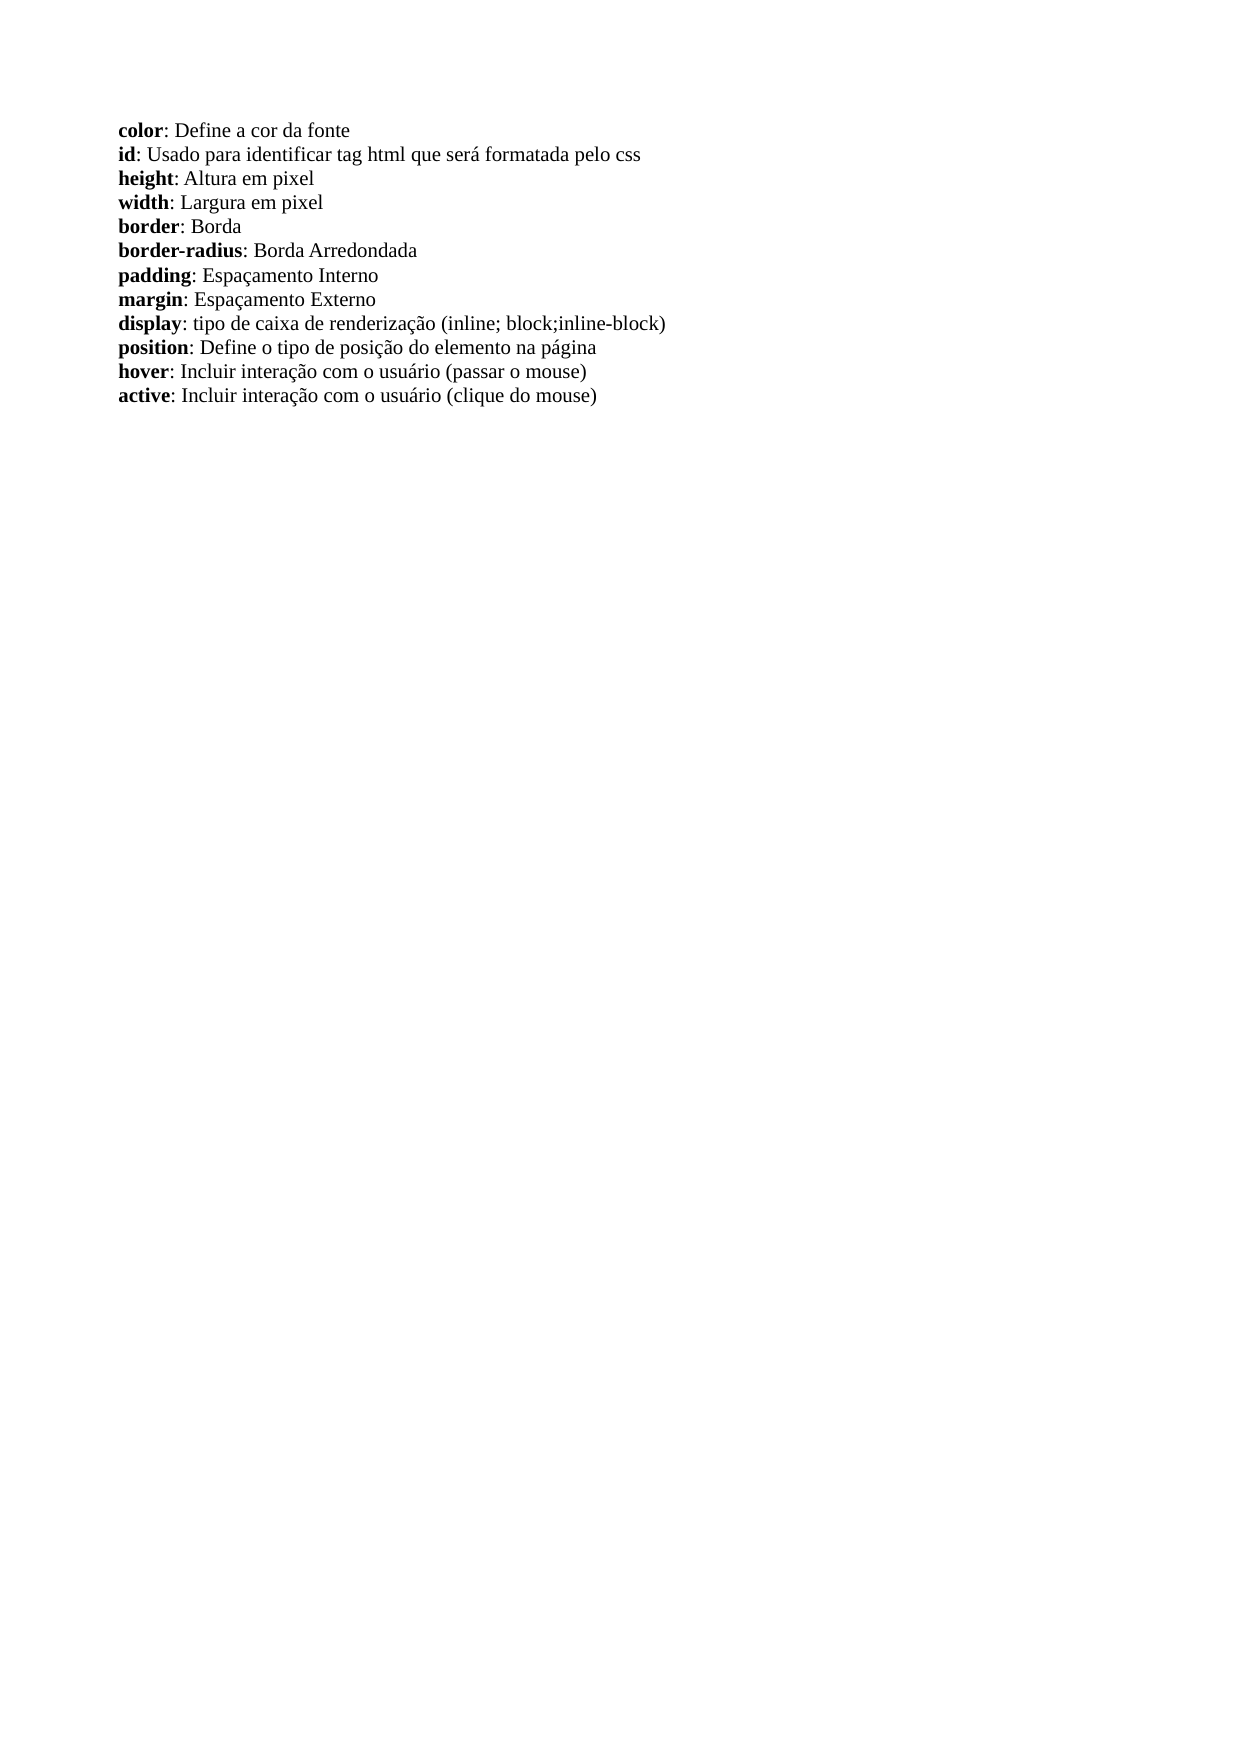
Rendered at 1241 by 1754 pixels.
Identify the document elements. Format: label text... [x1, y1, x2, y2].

text id: Usado para identificar tag html que será formatada pelo css [118, 142, 1122, 166]
text width: Largura em pixel [118, 190, 1122, 214]
text border-radius: Borda Arredondada [118, 238, 1122, 262]
text border: Borda [118, 214, 1122, 238]
text margin: Espaçamento Externo [118, 287, 1122, 311]
text color: Define a cor da fonte [118, 118, 1122, 142]
text display: tipo de caixa de renderização (inline; block;inline-block) [118, 311, 1122, 335]
text hover: Incluir interação com o usuário (passar o mouse) [118, 359, 1122, 383]
text position: Define o tipo de posição do elemento na página [118, 335, 1122, 359]
text padding: Espaçamento Interno [118, 262, 1122, 287]
text height: Altura em pixel [118, 166, 1122, 190]
text active: Incluir interação com o usuário (clique do mouse) [118, 383, 1122, 407]
